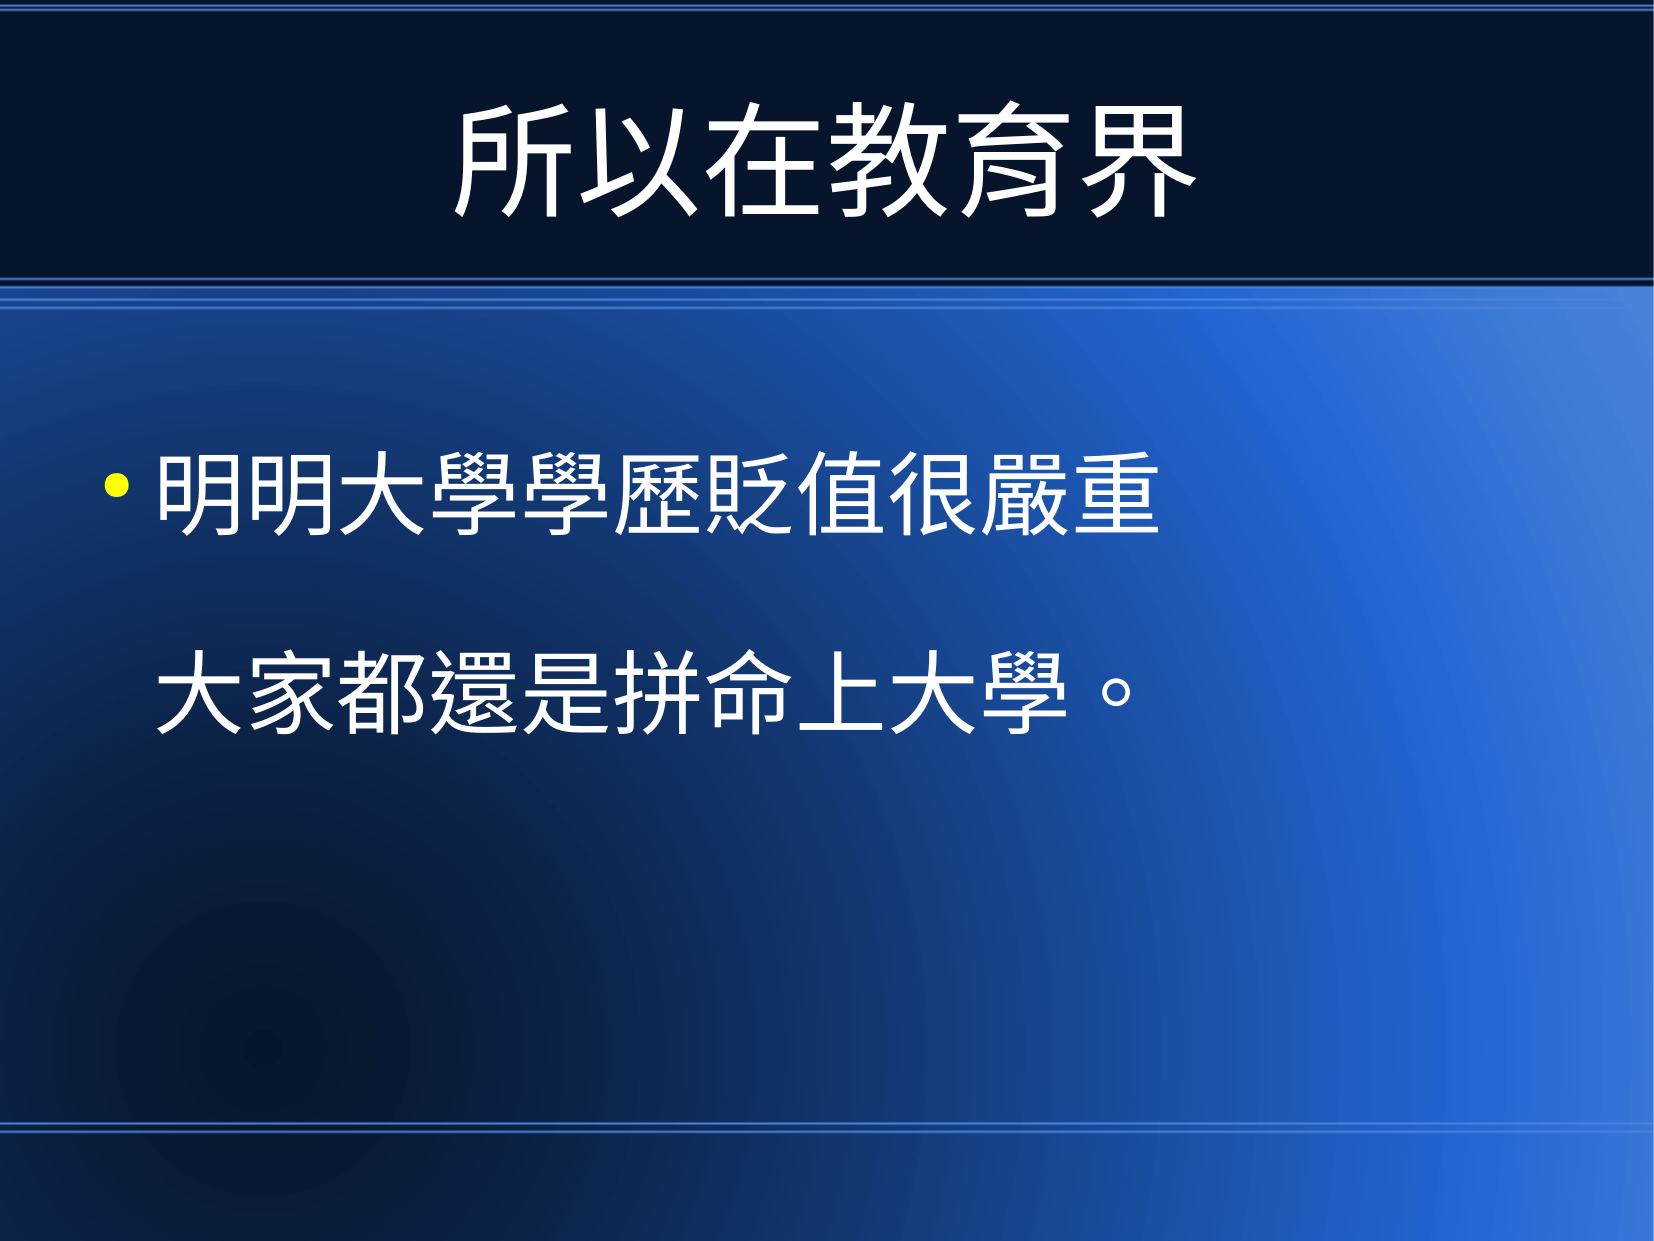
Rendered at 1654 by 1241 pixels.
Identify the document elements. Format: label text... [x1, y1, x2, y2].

picture [0, 0, 1654, 1241]
title 所以在教育界 [82, 49, 1571, 257]
list 明明大學學歷貶值很嚴重 大家都還是拼命上大學。 [82, 355, 1571, 1241]
